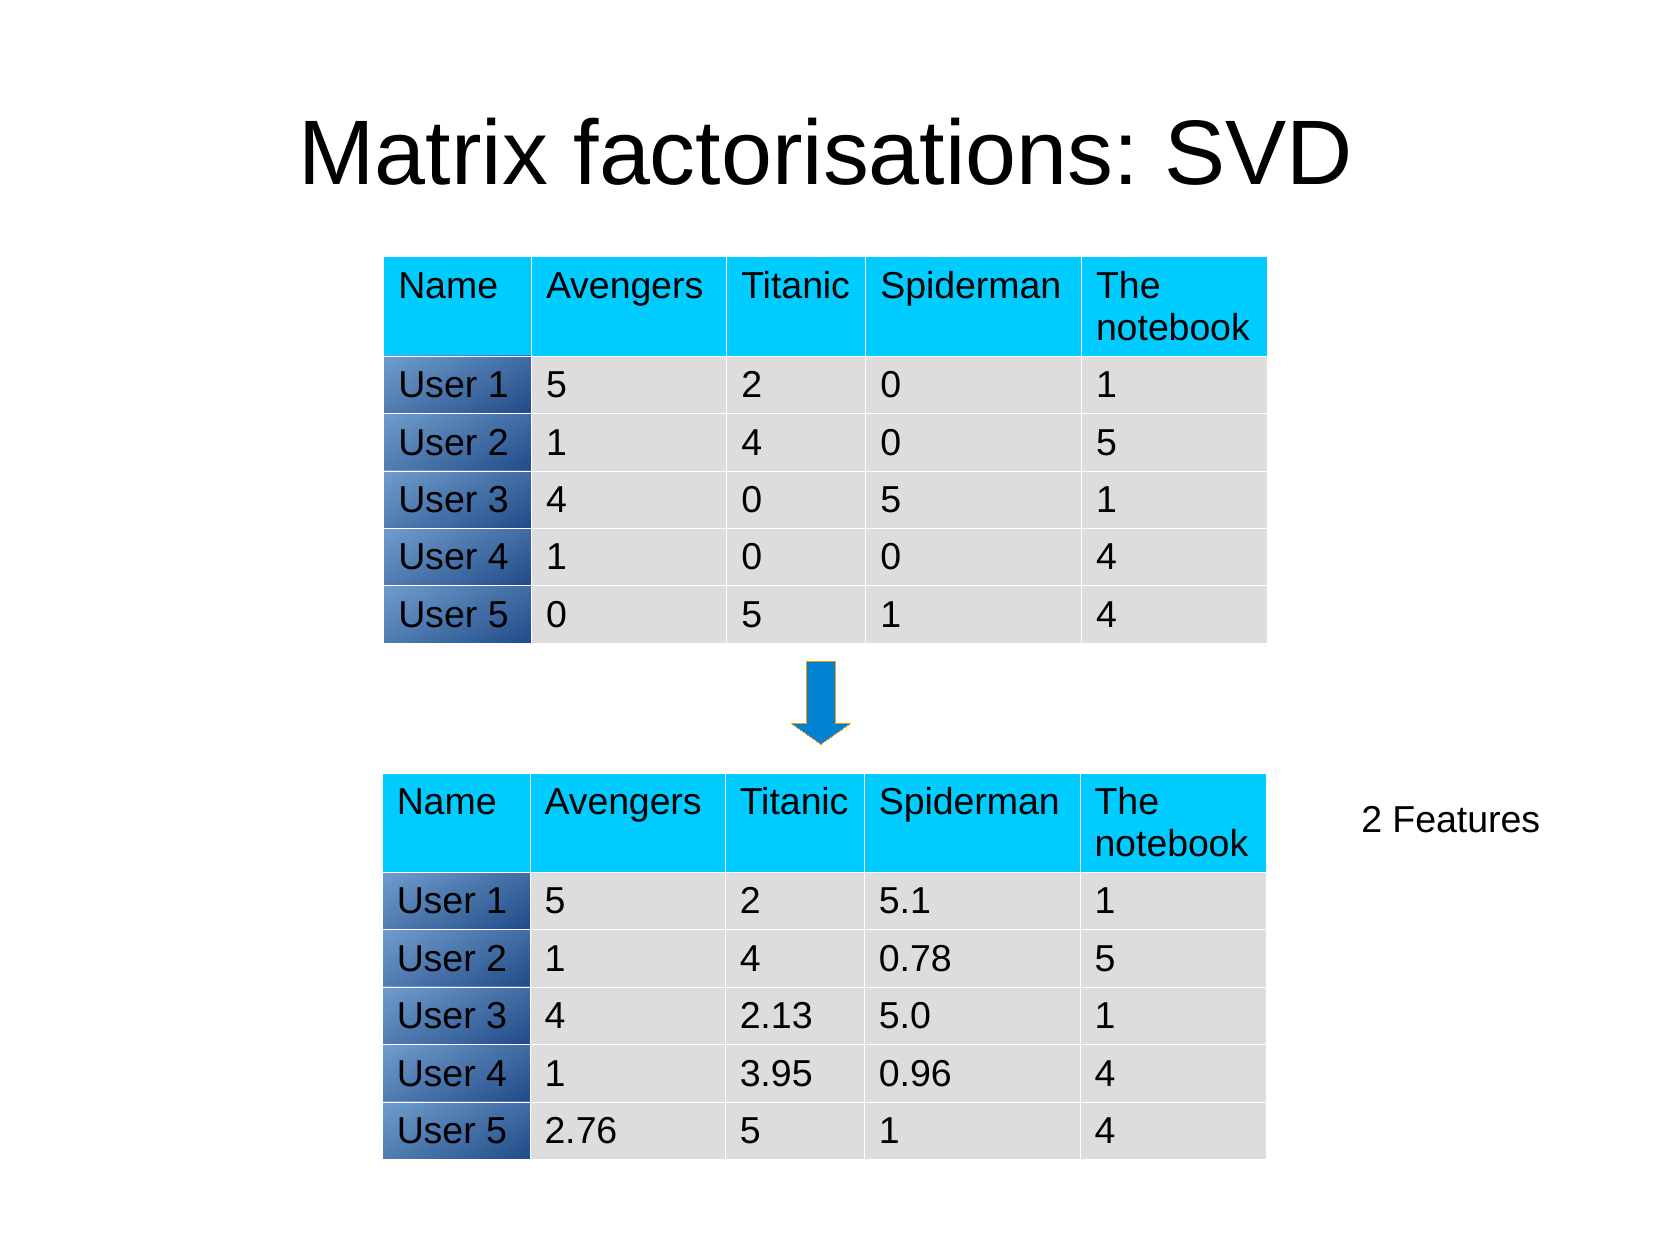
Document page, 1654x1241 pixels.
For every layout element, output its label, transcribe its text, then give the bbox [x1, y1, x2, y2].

title Matrix factorisations: SVD [82, 49, 1571, 257]
table_cell 4 [1082, 529, 1267, 585]
table_cell 0 [727, 472, 865, 528]
table_cell 2.13 [726, 988, 864, 1044]
table_cell 0 [866, 529, 1081, 585]
table_cell 2.76 [531, 1103, 725, 1159]
table_header Titanic [727, 257, 865, 356]
table_cell 1 [865, 1103, 1080, 1159]
table_cell 0.96 [865, 1045, 1080, 1102]
table_cell 4 [726, 930, 864, 987]
table_cell 5 [866, 472, 1081, 528]
table_cell User 4 [384, 529, 531, 585]
table_cell User 5 [384, 586, 531, 643]
table_cell 4 [531, 988, 725, 1044]
table_cell User 1 [384, 357, 531, 413]
table_cell User 3 [383, 988, 530, 1044]
table_cell 0.78 [865, 930, 1080, 987]
table_cell 5 [726, 1103, 864, 1159]
table_cell 4 [1082, 586, 1267, 643]
table_header Spiderman [866, 257, 1081, 356]
table_header The notebook [1081, 774, 1266, 872]
table_cell 0 [866, 414, 1081, 471]
table_cell 1 [866, 586, 1081, 643]
table_cell 5 [532, 357, 726, 413]
table_cell 0 [866, 357, 1081, 413]
table_cell 4 [1081, 1045, 1266, 1102]
table_cell 1 [1081, 873, 1266, 929]
table_header Spiderman [865, 774, 1080, 872]
table_cell User 4 [383, 1045, 530, 1102]
table_cell 1 [1082, 472, 1267, 528]
table_cell User 1 [383, 873, 530, 929]
table_cell 3.95 [726, 1045, 864, 1102]
table_cell 5 [1082, 414, 1267, 471]
table_cell 2 [726, 873, 864, 929]
table_cell User 5 [383, 1103, 530, 1159]
table_cell User 3 [384, 472, 531, 528]
table_cell 5.1 [865, 873, 1080, 929]
table_header Name [383, 774, 530, 872]
text_box 2 Features [1346, 791, 1571, 849]
table_cell 4 [1081, 1103, 1266, 1159]
table_header Name [384, 257, 531, 356]
table_cell 2 [727, 357, 865, 413]
table_header Titanic [726, 774, 864, 872]
table_cell 5 [1081, 930, 1266, 987]
table_cell 4 [727, 414, 865, 471]
table_cell 5.0 [865, 988, 1080, 1044]
table_cell 5 [531, 873, 725, 929]
table_cell 1 [1082, 357, 1267, 413]
table_cell 1 [531, 930, 725, 987]
table_header The notebook [1082, 257, 1267, 356]
table_cell 5 [727, 586, 865, 643]
table_cell 1 [1081, 988, 1266, 1044]
table_cell 1 [531, 1045, 725, 1102]
table_cell User 2 [384, 414, 531, 471]
table_cell 1 [532, 414, 726, 471]
table_cell 4 [532, 472, 726, 528]
table_cell 1 [532, 529, 726, 585]
table_cell 0 [532, 586, 726, 643]
table_cell User 2 [383, 930, 530, 987]
table_cell 0 [727, 529, 865, 585]
table_header Avengers [531, 774, 725, 872]
table_header Avengers [532, 257, 726, 356]
text_box [791, 661, 851, 745]
